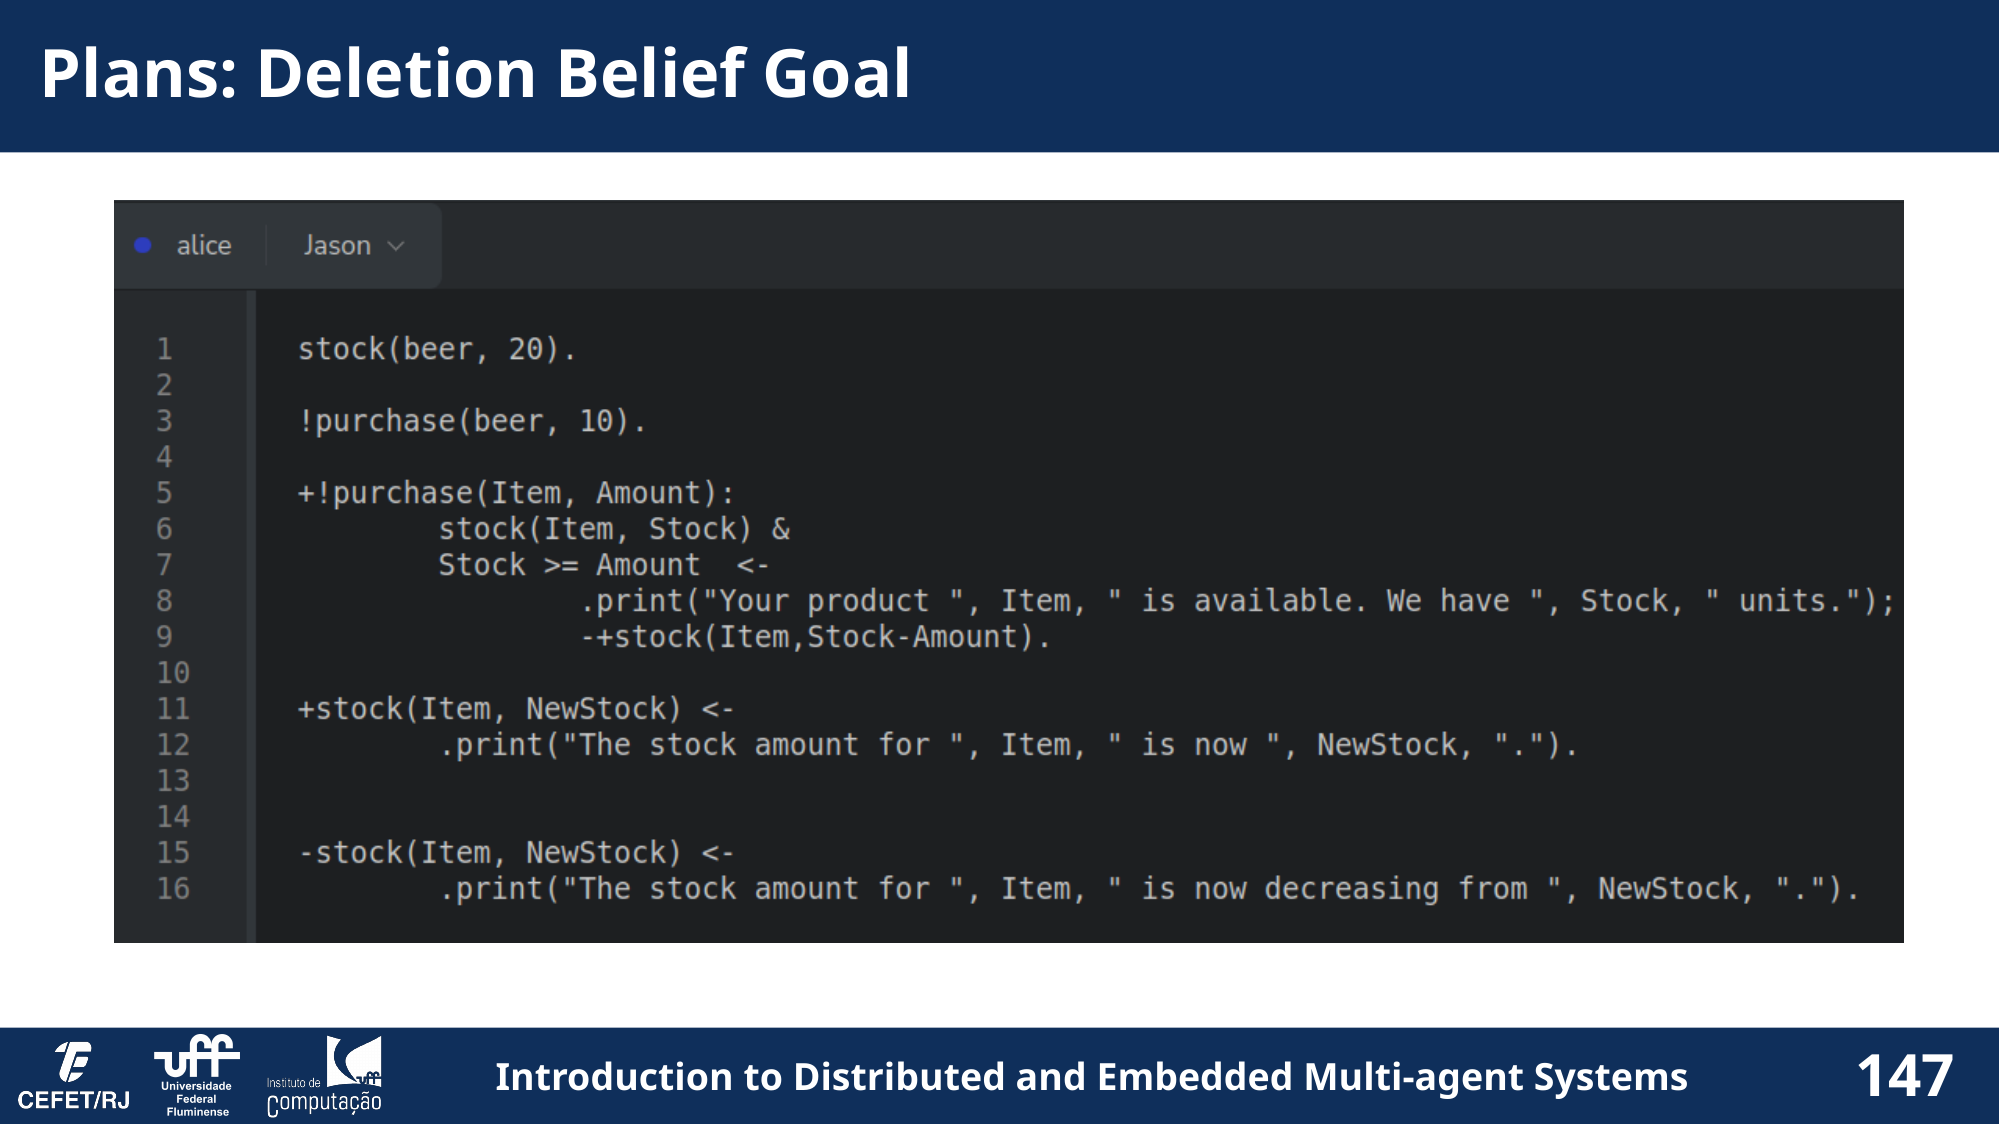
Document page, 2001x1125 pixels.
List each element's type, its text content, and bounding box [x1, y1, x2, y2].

picture [18, 1021, 129, 1125]
picture [114, 200, 1904, 943]
picture [265, 1033, 383, 1118]
picture [153, 1033, 241, 1121]
text_box Plans: Deletion Belief Goal [25, 23, 1999, 119]
